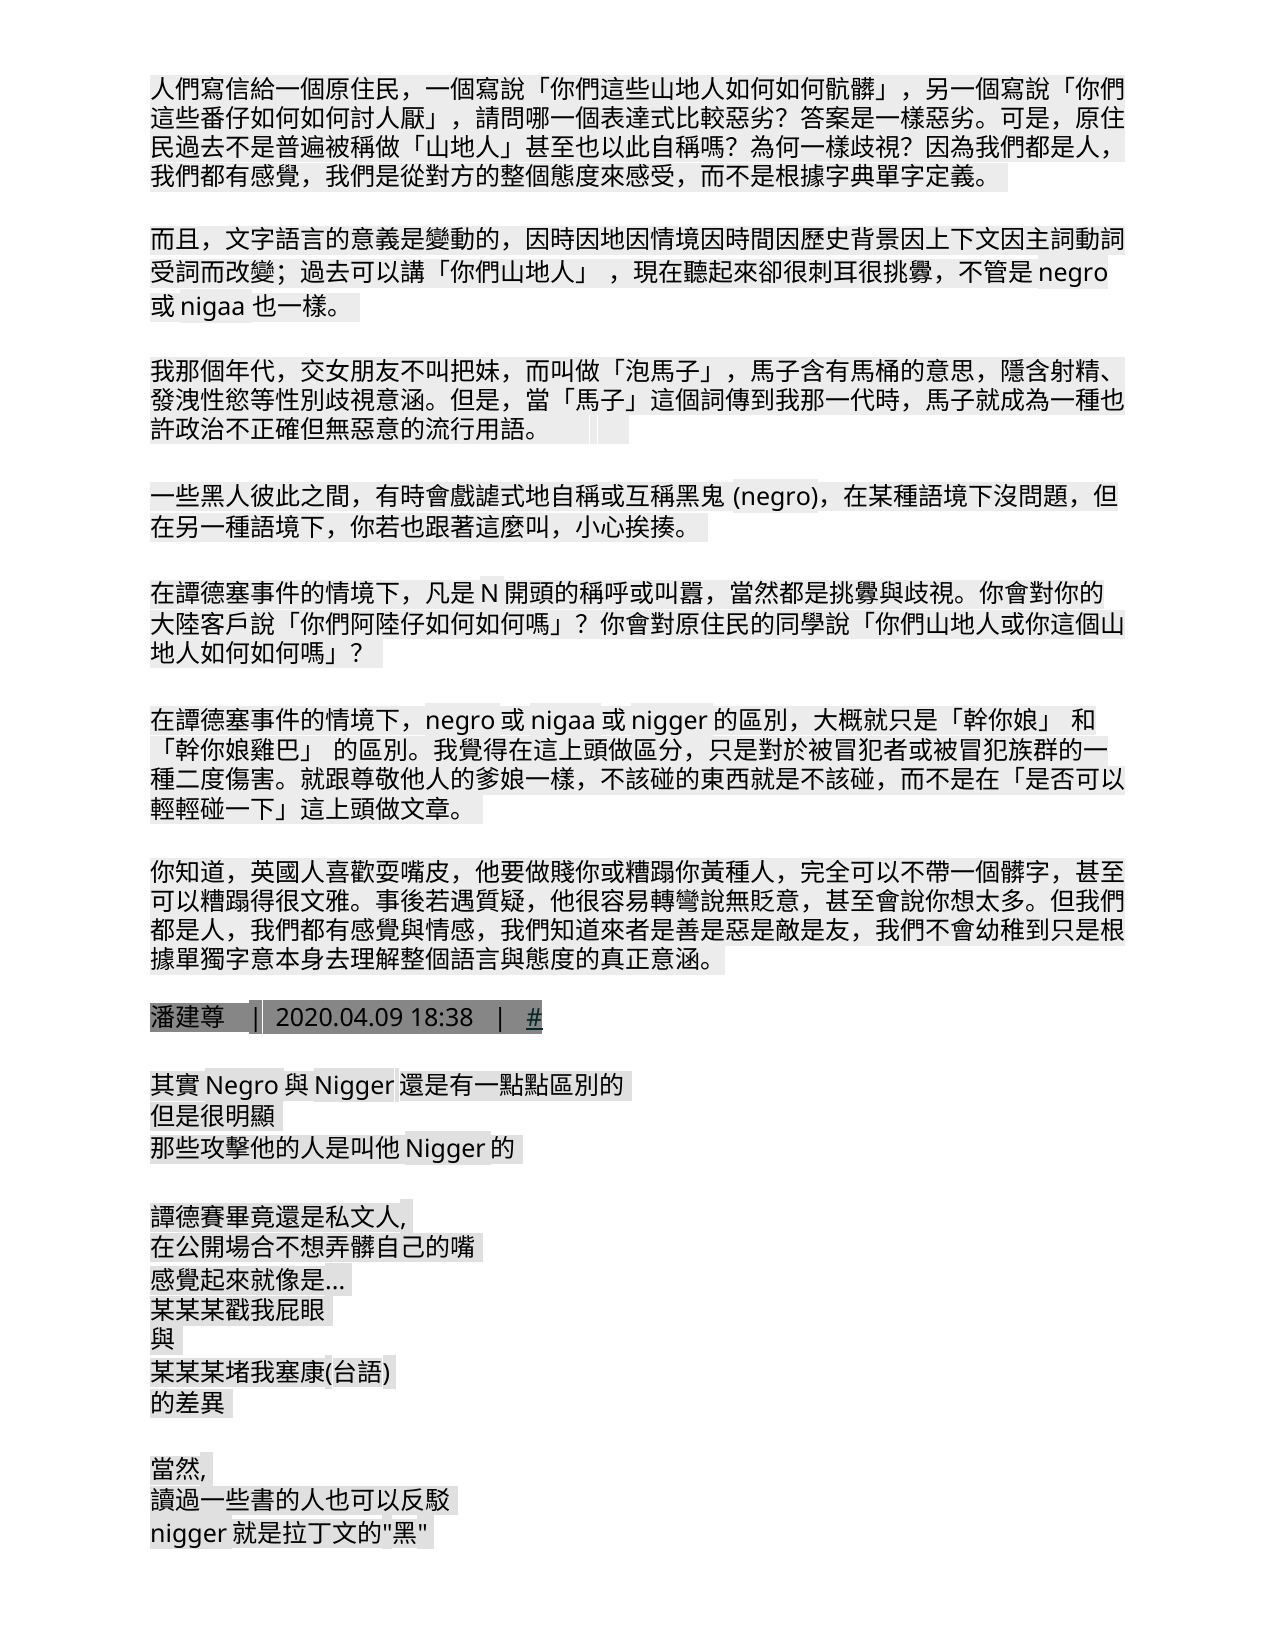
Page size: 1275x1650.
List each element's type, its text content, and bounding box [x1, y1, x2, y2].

text 潘建尊 | 2020.04.09 18:38 | # [150, 1000, 1125, 1034]
text 其實Negro與Nigger還是有一點點區別的 但是很明顯 那些攻擊他的人是叫他Nigger的 譚德賽畢竟還是私文人, 在公開場合不想弄髒自己的嘴 感覺起來就像是... 某某某戳我屁眼 與 某某某堵我塞康(台語) 的差異 當然, 讀過一些書的人也可以反駁 nigger就是拉丁文的"黑" [150, 1034, 1125, 1549]
text 人們寫信給一個原住民，一個寫說「你們這些山地人如何如何骯髒」，另一個寫說「你們這些番仔如何如何討人厭」，請問哪一個表達式比較惡劣？答案是一樣惡劣。可是，原住民過去不是普遍被稱做「山地人」甚至也以此自稱嗎？為何一樣歧視？因為我們都是人，我們都有感覺，我們是從對方的整個態度來感受，而不是根據字典單字定義。 而且，文字語言的意義是變動的，因時因地因情境因時間因歷史背景因上下文因主詞動詞受詞而改變；過去可以講「你們山地人」 ，現在聽起來卻很刺耳很挑釁，不管是negro或nigaa 也一樣。 我那個年代，交女朋友不叫把妹，而叫做「泡馬子」，馬子含有馬桶的意思，隱含射精、發洩性慾等性別歧視意涵。但是，當「馬子」這個詞傳到我那一代時，馬子就成為一種也許政治不正確但無惡意的流行用語。 一些黑人彼此之間，有時會戲謔式地自稱或互稱黑鬼 (negro)，在某種語境下沒問題，但在另一種語境下，你若也跟著這麼叫，小心挨揍。 在譚德塞事件的情境下，凡是N開頭的稱呼或叫囂，當然都是挑釁與歧視。你會對你的大陸客戶說「你們阿陸仔如何如何嗎」？你會對原住民的同學說「你們山地人或你這個山地人如何如何嗎」？ 在譚德塞事件的情境下，negro或nigaa或nigger的區別，大概就只是「幹你娘」 和「幹你娘雞巴」 的區別。我覺得在這上頭做區分，只是對於被冒犯者或被冒犯族群的一種二度傷害。就跟尊敬他人的爹娘一樣，不該碰的東西就是不該碰，而不是在「是否可以輕輕碰一下」這上頭做文章。 你知道，英國人喜歡耍嘴皮，他要做賤你或糟蹋你黃種人，完全可以不帶一個髒字，甚至可以糟蹋得很文雅。事後若遇質疑，他很容易轉彎說無貶意，甚至會說你想太多。但我們都是人，我們都有感覺與情感，我們知道來者是善是惡是敵是友，我們不會幼稚到只是根據單獨字意本身去理解整個語言與態度的真正意涵。 [150, 75, 1125, 975]
